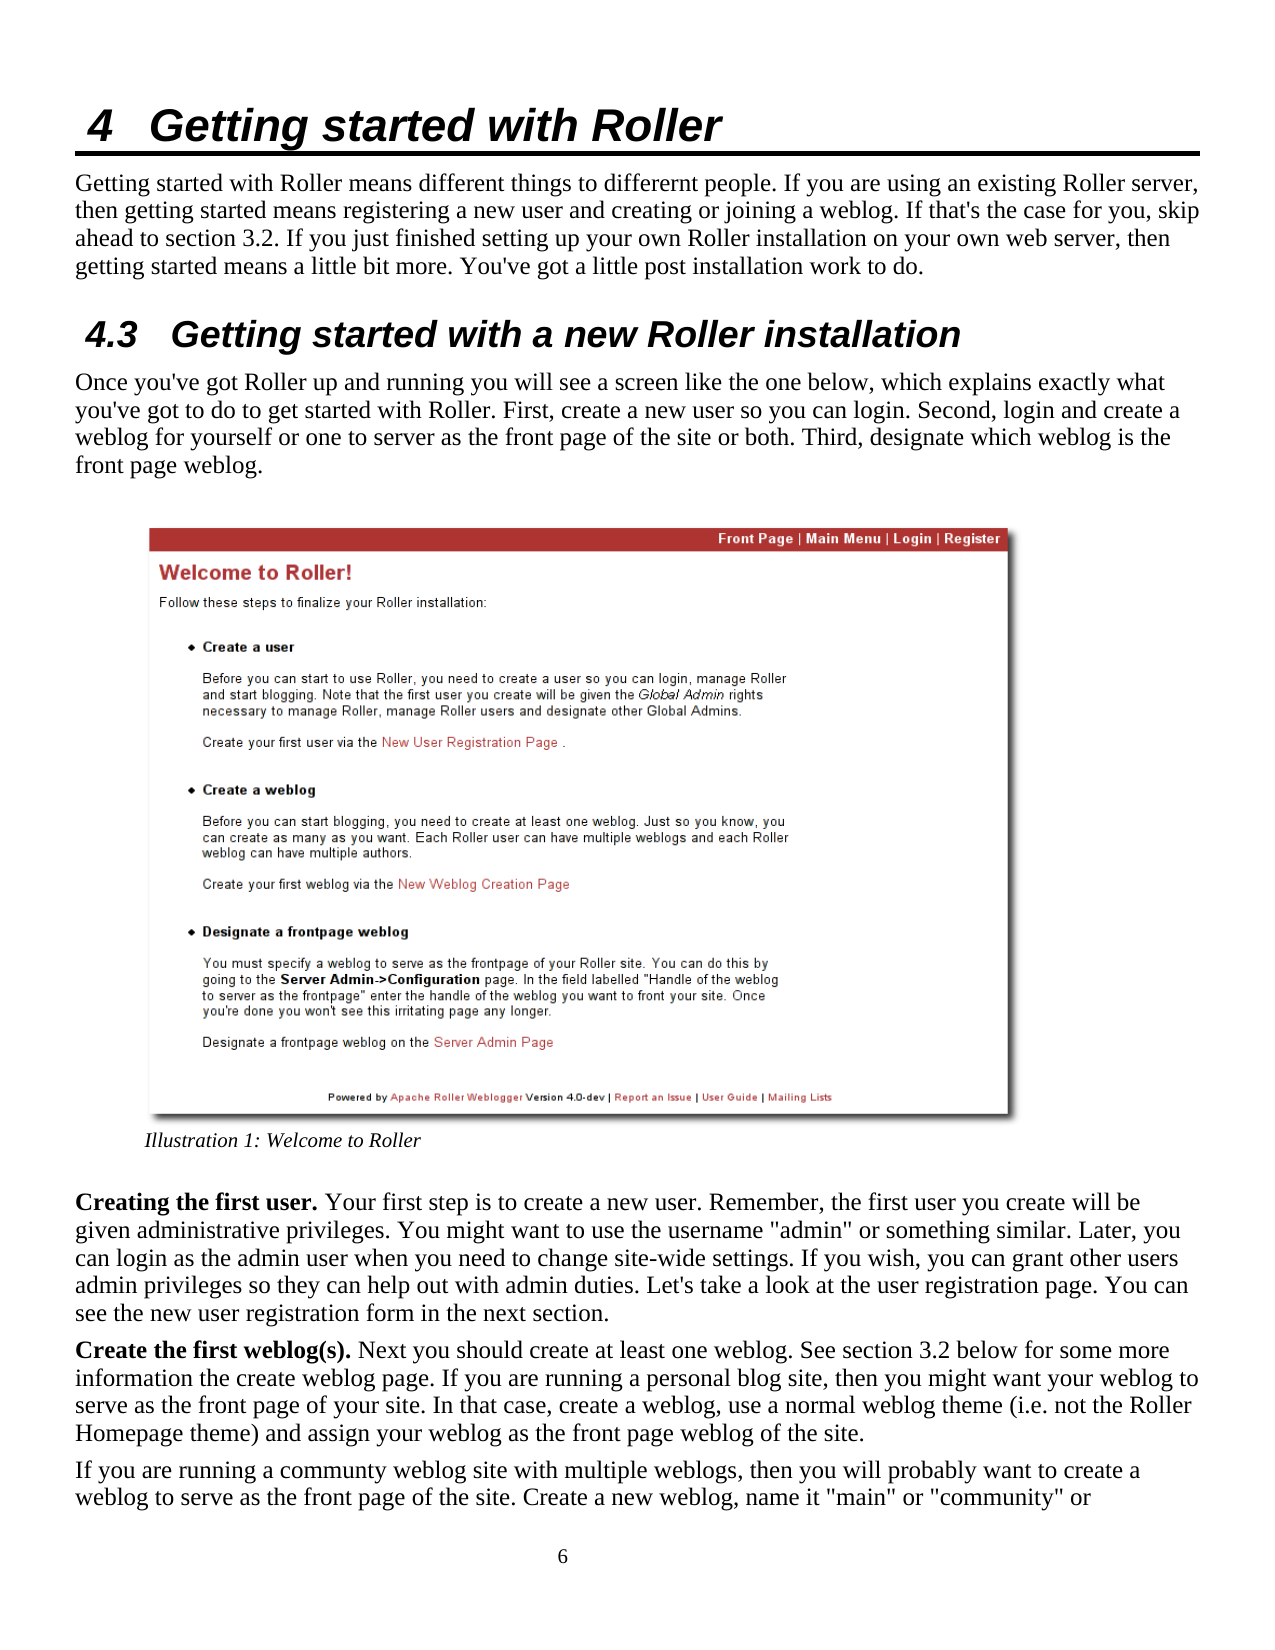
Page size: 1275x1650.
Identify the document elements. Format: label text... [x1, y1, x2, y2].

text If you are running a communty weblog site with multiple weblogs, then you will probably want to create a weblog to serve as the front page of the site. Create a new weblog, name it "main" or "community" or [75, 1456, 1200, 1511]
text Once you've got Roller up and running you will see a screen like the one below, which explains exactly what you've got to do to get started with Roller. First, create a new user so you can login. Second, login and create a weblog for yourself or one to server as the front page of the site or both. Third, designate which weblog is the front page weblog. [75, 368, 1200, 479]
text Illustration 1: Welcome to Roller [144, 1129, 1024, 1152]
text Getting started with Roller means different things to differernt people. If you are using an existing Roller server, then getting started means registering a new user and creating or joining a weblog. If that's the case for you, skip ahead to section 3.2. If you just finished setting up your own Roller installation on your own web server, then getting started means a little bit more. You've got a little post installation work to do. [75, 169, 1200, 280]
text Creating the first user. Your first step is to create a new user. Remember, the first user you create will be given administrative privileges. You might want to use the username "admin" or something similar. Later, you can login as the admin user when you need to change site-wide settings. If you wish, you can grant other users admin privileges so they can help out with admin duties. Let's take a look at the user registration page. You can see the new user registration form in the next section. [75, 1188, 1200, 1327]
picture [144, 523, 1024, 1129]
text Create the first weblog(s). Next you should create at least one weblog. See section 3.2 below for some more information the create weblog page. If you are running a personal blog site, then you might want your weblog to serve as the front page of your site. In that case, create a weblog, use a normal weblog theme (i.e. not the Roller Homepage theme) and assign your weblog as the front page weblog of the site. [75, 1336, 1200, 1447]
subtitle Getting started with Roller [75, 100, 1200, 151]
subtitle Getting started with a new Roller installation [75, 314, 1200, 356]
